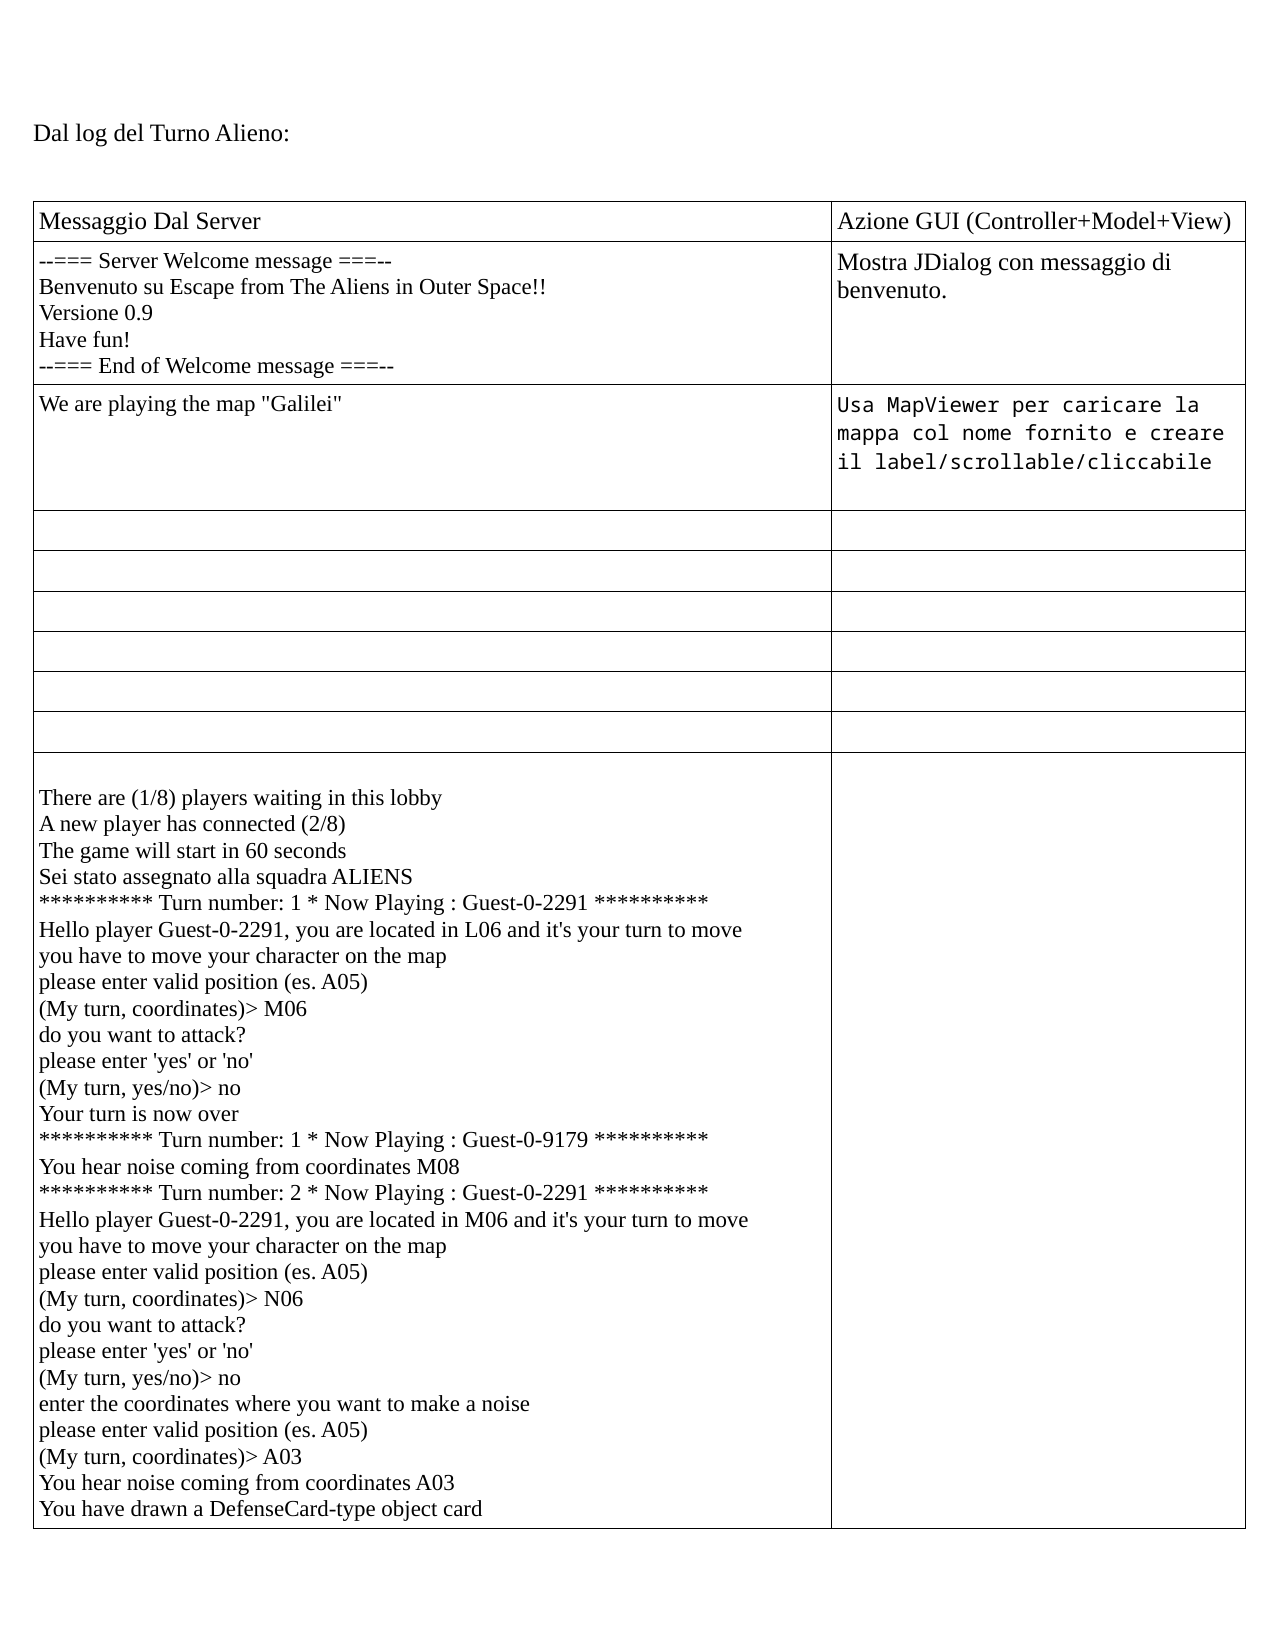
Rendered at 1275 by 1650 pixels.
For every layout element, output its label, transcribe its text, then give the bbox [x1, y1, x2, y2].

table_cell [34, 632, 831, 671]
table_header Messaggio Dal Server [34, 202, 831, 241]
table_cell [832, 753, 1245, 1528]
table_cell [832, 511, 1245, 550]
table_cell [34, 712, 831, 752]
table_cell [832, 551, 1245, 591]
table_cell --=== Server Welcome message ===-- Benvenuto su Escape from The Aliens in Outer Space!! Versione 0.9 Have fun! --=== End of Welcome message ===-- [34, 242, 831, 384]
table_cell There are (1/8) players waiting in this lobby A new player has connected (2/8) The game will start in 60 seconds Sei stato assegnato alla squadra ALIENS ********** Turn number: 1 * Now Playing : Guest-0-2291 ********** Hello player Guest-0-2291, you are located in L06 and it's your turn to move you have to move your character on the map please enter valid position (es. A05) (My turn, coordinates)> M06 do you want to attack? please enter 'yes' or 'no' (My turn, yes/no)> no Your turn is now over ********** Turn number: 1 * Now Playing : Guest-0-9179 ********** You hear noise coming from coordinates M08 ********** Turn number: 2 * Now Playing : Guest-0-2291 ********** Hello player Guest-0-2291, you are located in M06 and it's your turn to move you have to move your character on the map please enter valid position (es. A05) (My turn, coordinates)> N06 do you want to attack? please enter 'yes' or 'no' (My turn, yes/no)> no enter the coordinates where you want to make a noise please enter valid position (es. A05) (My turn, coordinates)> A03 You hear noise coming from coordinates A03 You have drawn a DefenseCard-type object card [34, 753, 831, 1528]
table_cell [34, 551, 831, 591]
table_cell [34, 592, 831, 631]
table_cell [832, 672, 1245, 711]
table_cell [832, 632, 1245, 671]
table_cell Usa MapViewer per caricare la mappa col nome fornito e creare il label/scrollable/cliccabile [832, 385, 1245, 510]
table_cell Mostra JDialog con messaggio di benvenuto. [832, 242, 1245, 384]
table_header Azione GUI (Controller+Model+View) [832, 202, 1245, 241]
table_cell [34, 672, 831, 711]
table_cell [34, 511, 831, 550]
text Dal log del Turno Alieno: [33, 118, 1245, 147]
table_cell [832, 592, 1245, 631]
table_cell We are playing the map "Galilei" [34, 385, 831, 510]
table_cell [832, 712, 1245, 752]
